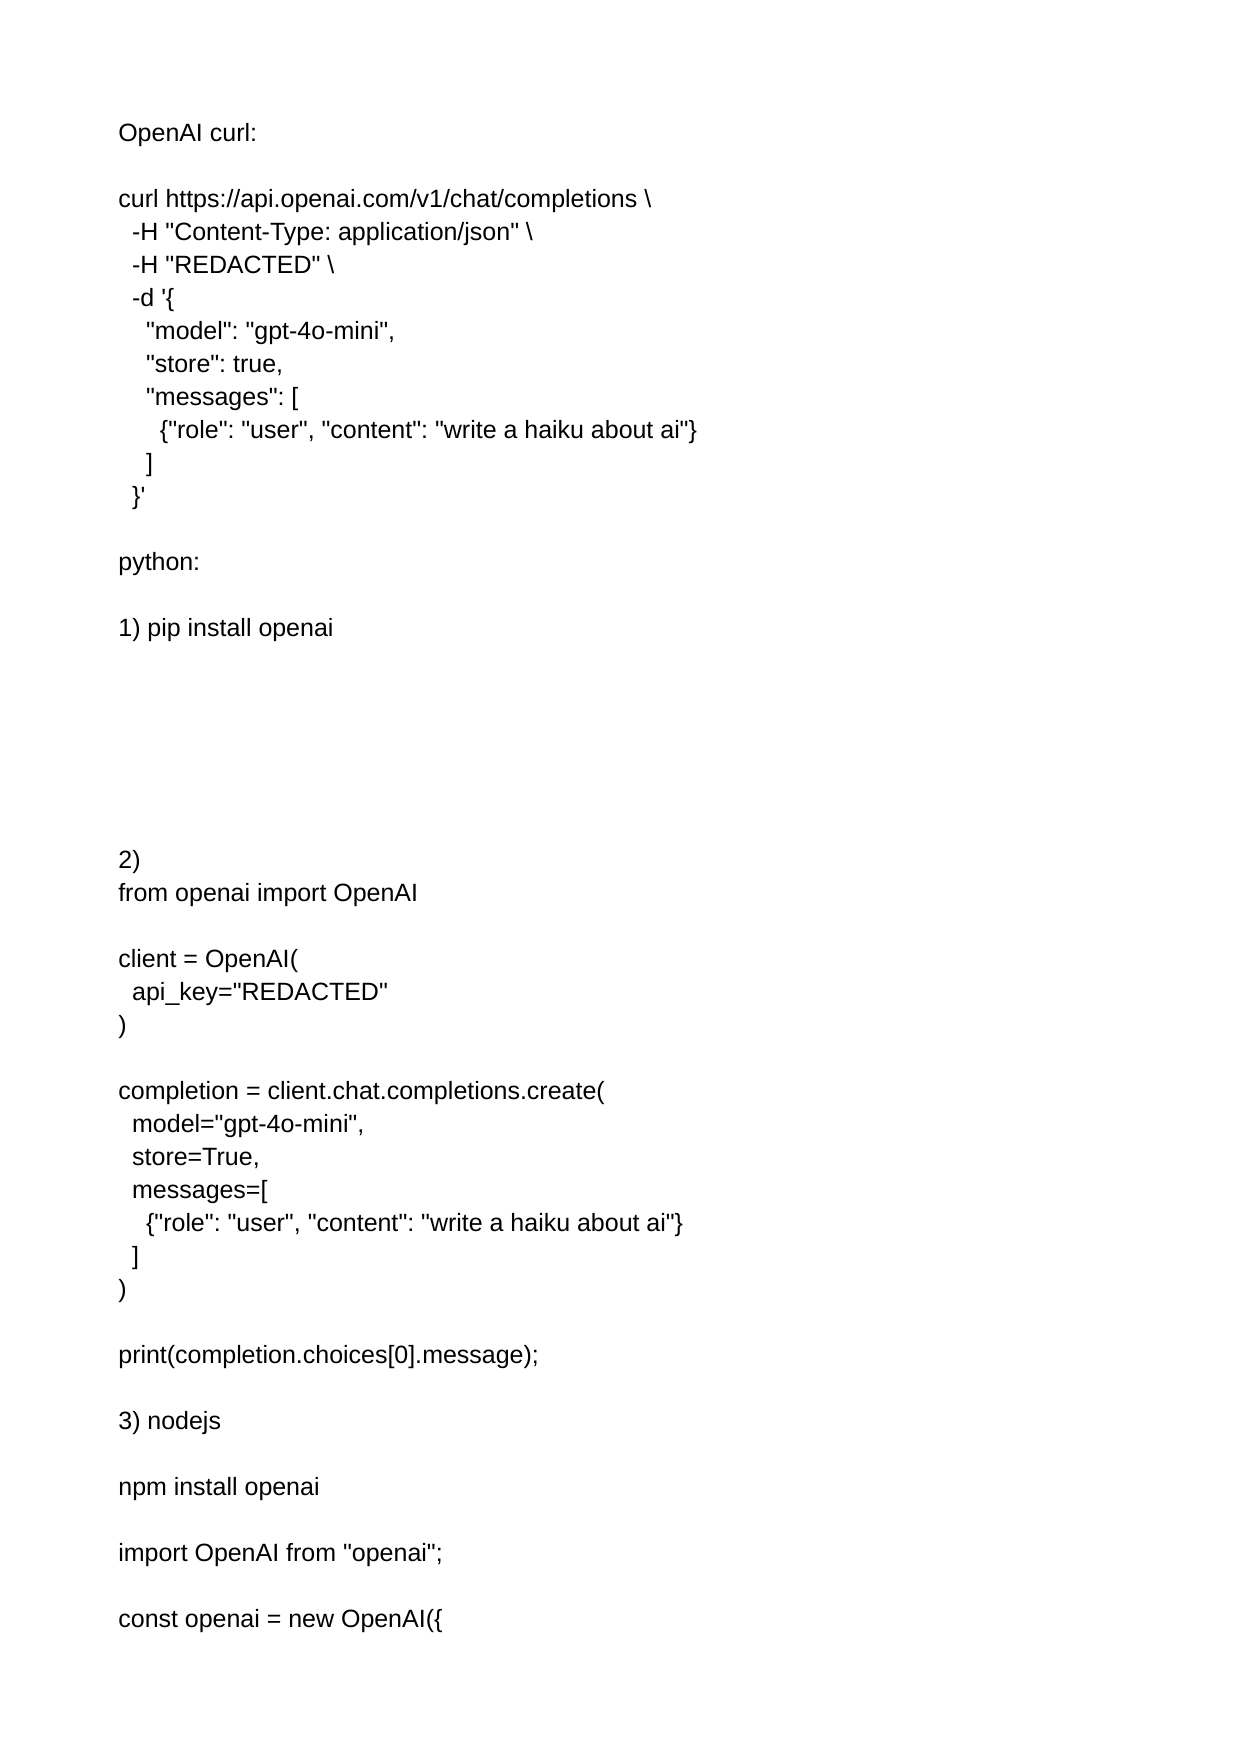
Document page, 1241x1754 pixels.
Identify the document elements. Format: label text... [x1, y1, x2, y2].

text }' [118, 481, 1122, 510]
text curl https://api.openai.com/v1/chat/completions \ [118, 184, 1122, 213]
text 2) [118, 844, 1122, 873]
text -H "REDACTED" \ [118, 250, 1122, 279]
text store=True, [118, 1142, 1122, 1171]
text print(completion.choices[0].message); [118, 1340, 1122, 1369]
text "model": "gpt-4o-mini", [118, 316, 1122, 345]
text "store": true, [118, 349, 1122, 378]
text -d '{ [118, 283, 1122, 312]
text completion = client.chat.completions.create( [118, 1076, 1122, 1104]
text {"role": "user", "content": "write a haiku about ai"} [118, 1208, 1122, 1237]
text 1) pip install openai [118, 613, 1122, 642]
text ] [118, 448, 1122, 477]
text ) [118, 1274, 1122, 1303]
text messages=[ [118, 1175, 1122, 1203]
text -H "Content-Type: application/json" \ [118, 217, 1122, 246]
text import OpenAI from "openai"; [118, 1538, 1122, 1567]
text OpenAI curl: [118, 118, 1122, 147]
text from openai import OpenAI [118, 878, 1122, 906]
text const openai = new OpenAI({ [118, 1604, 1122, 1633]
text npm install openai [118, 1472, 1122, 1501]
text "messages": [ [118, 382, 1122, 411]
text python: [118, 547, 1122, 576]
text 3) nodejs [118, 1406, 1122, 1435]
text api_key="REDACTED" [118, 977, 1122, 1005]
text model="gpt-4o-mini", [118, 1109, 1122, 1137]
text {"role": "user", "content": "write a haiku about ai"} [118, 415, 1122, 444]
text ) [118, 1010, 1122, 1038]
text client = OpenAI( [118, 944, 1122, 972]
text ] [118, 1241, 1122, 1269]
